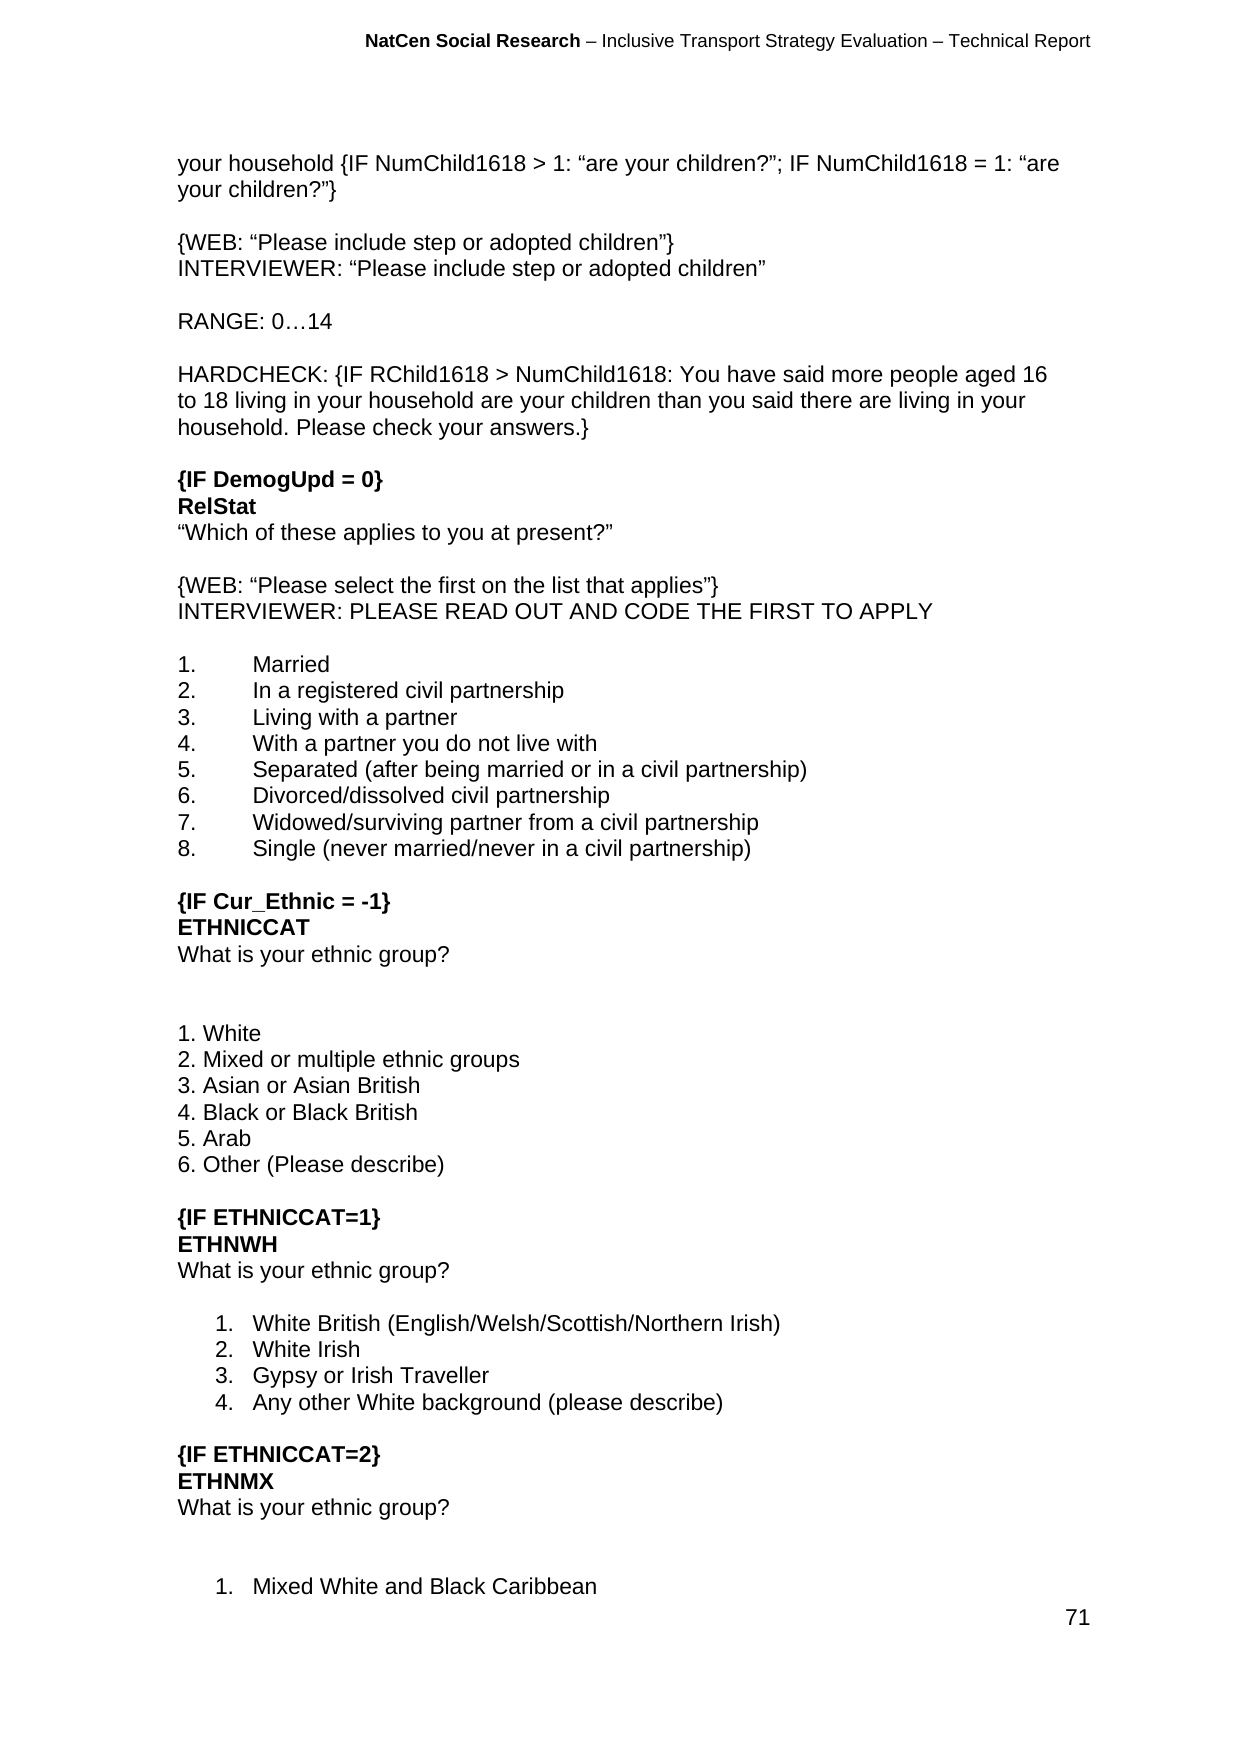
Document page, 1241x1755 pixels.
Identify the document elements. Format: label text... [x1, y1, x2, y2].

text 4. With a partner you do not live with [177, 730, 1063, 756]
text 8. Single (never married/never in a civil partnership) [177, 835, 1063, 862]
text 3. Asian or Asian British [177, 1072, 1063, 1099]
text “Which of these applies to you at present?” [177, 519, 1063, 545]
text What is your ethnic group? [177, 941, 1063, 967]
text 6. Other (Please describe) [177, 1151, 1063, 1178]
text HARDCHECK: {IF RChild1618 > NumChild1618: You have said more people aged 16 to 18 living in your household are your children than you said there are living in your household. Please check your answers.} [177, 361, 1063, 440]
text What is your ethnic group? [177, 1257, 1063, 1283]
subtitle {IF ETHNICCAT=2} [177, 1441, 1063, 1468]
subtitle {IF Cur_Ethnic = -1} [177, 888, 1063, 914]
text 3. Living with a partner [177, 703, 1063, 730]
text 6. Divorced/dissolved civil partnership [177, 782, 1063, 809]
text 7. Widowed/surviving partner from a civil partnership [177, 809, 1063, 835]
text {WEB: “Please include step or adopted children”} [177, 229, 1063, 255]
text your household {IF NumChild1618 > 1: “are your children?”; IF NumChild1618 = 1: “are your children?”} [177, 150, 1063, 203]
text 1. Married [177, 651, 1063, 677]
text 2. In a registered civil partnership [177, 677, 1063, 703]
text 5. Separated (after being married or in a civil partnership) [177, 756, 1063, 782]
list White Irish [215, 1336, 1063, 1362]
list Gypsy or Irish Traveller [215, 1362, 1063, 1389]
text 4. Black or Black British [177, 1099, 1063, 1125]
text What is your ethnic group? [177, 1494, 1063, 1520]
subtitle RelStat [177, 493, 1063, 519]
text 1. White [177, 1020, 1063, 1046]
list Mixed White and Black Caribbean [215, 1573, 1063, 1599]
list White British (English/Welsh/Scottish/Northern Irish) [215, 1309, 1063, 1336]
text 2. Mixed or multiple ethnic groups [177, 1046, 1063, 1072]
text INTERVIEWER: PLEASE READ OUT AND CODE THE FIRST TO APPLY [177, 598, 1063, 624]
subtitle ETHNICCAT [177, 914, 1063, 941]
subtitle ETHNWH [177, 1231, 1063, 1257]
subtitle ETHNMX [177, 1468, 1063, 1494]
subtitle {IF DemogUpd = 0} [177, 466, 1063, 493]
text RANGE: 0…14 [177, 308, 1063, 334]
text INTERVIEWER: “Please include step or adopted children” [177, 255, 1063, 282]
subtitle {IF ETHNICCAT=1} [177, 1204, 1063, 1231]
text 5. Arab [177, 1125, 1063, 1151]
text {WEB: “Please select the first on the list that applies”} [177, 572, 1063, 598]
list Any other White background (please describe) [215, 1389, 1063, 1415]
